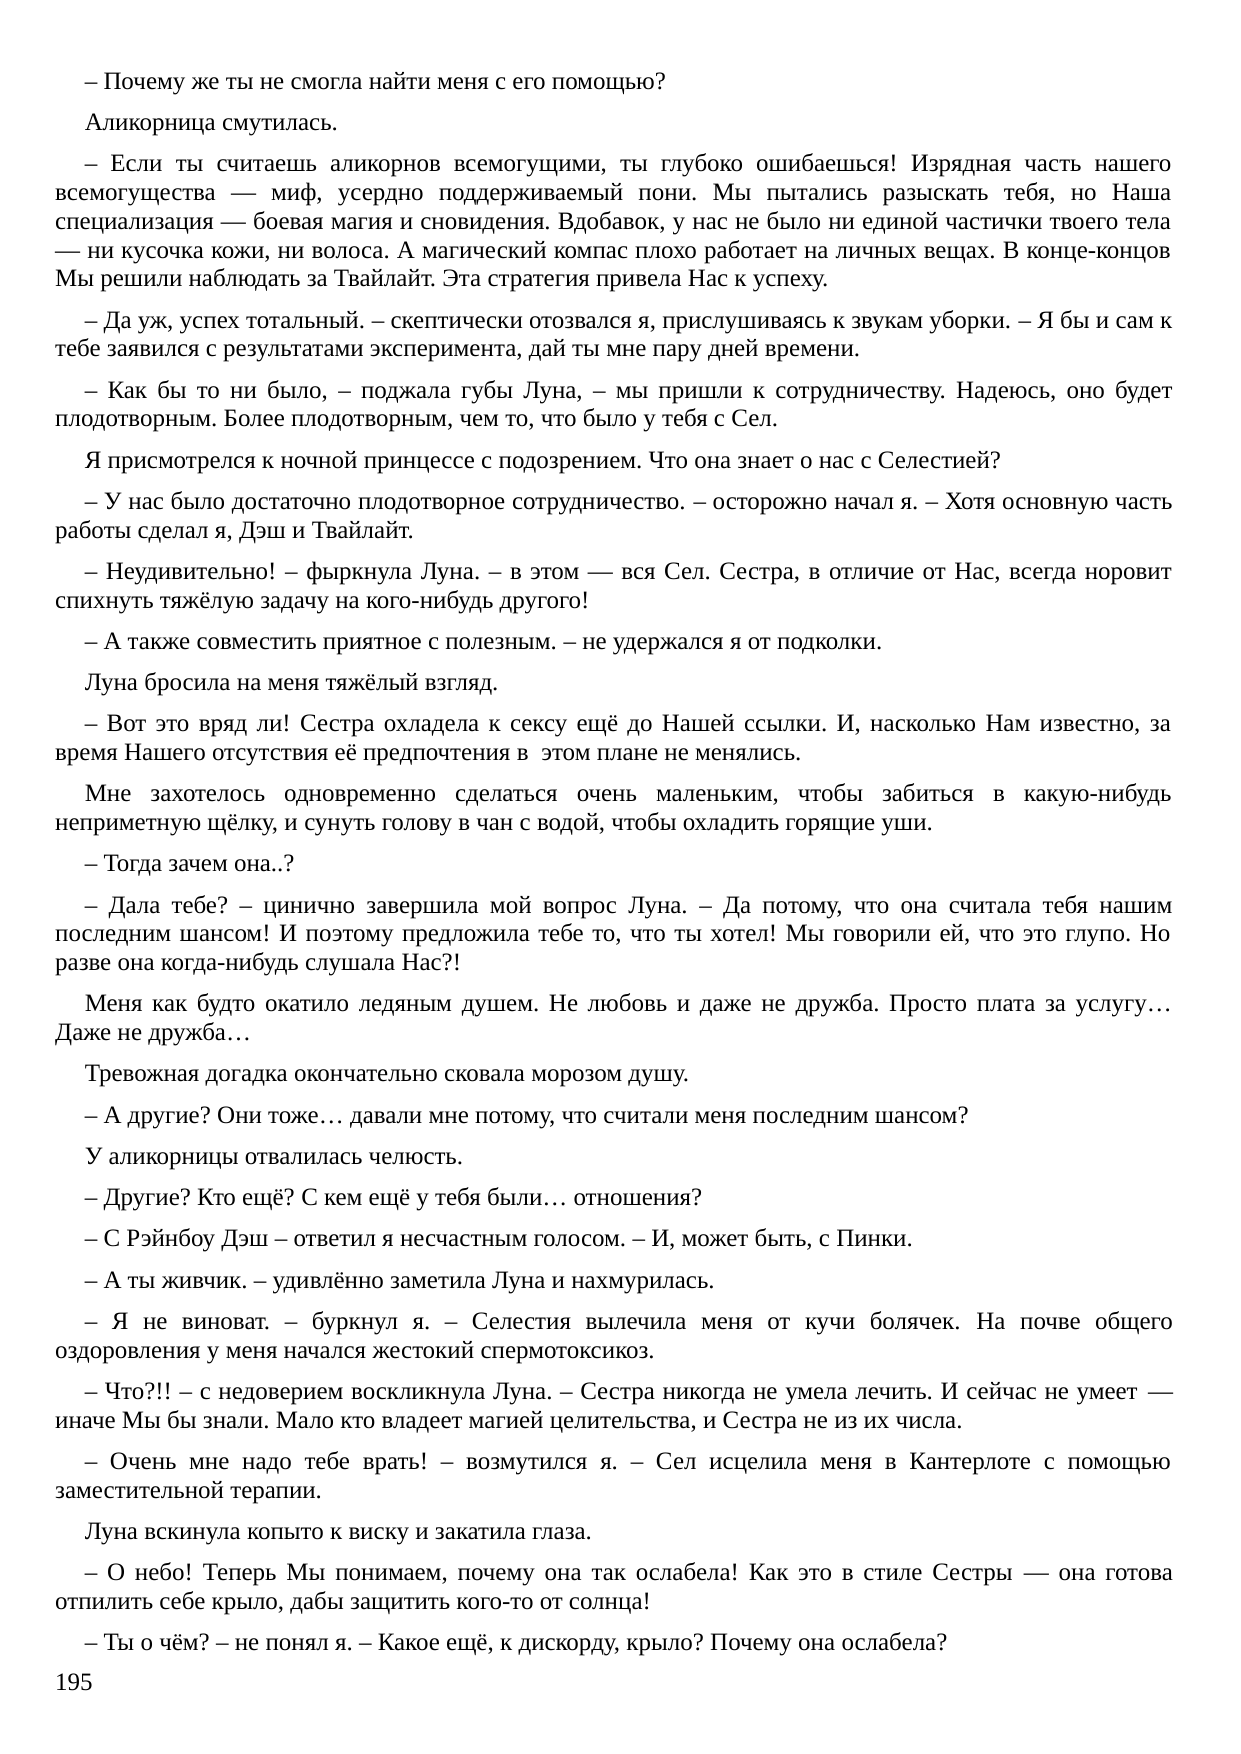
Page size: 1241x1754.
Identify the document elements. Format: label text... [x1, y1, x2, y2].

text – Неудивительно! – фыркнула Луна. – в этом — вся Сел. Сестра, в отличие от Нас, всегда норовит спихнуть тяжёлую задачу на кого-нибудь другого! [55, 556, 1173, 613]
text – Дала тебе? – цинично завершила мой вопрос Луна. – Да потому, что она считала тебя нашим последним шансом! И поэтому предложила тебе то, что ты хотел! Мы говорили ей, что это глупо. Но разве она когда-нибудь слушала Нас?! [55, 890, 1173, 976]
text – Другие? Кто ещё? С кем ещё у тебя были… отношения? [55, 1182, 1173, 1211]
text – Что?!! – с недоверием воскликнула Луна. – Сестра никогда не умела лечить. И сейчас не умеет — иначе Мы бы знали. Мало кто владеет магией целительства, и Сестра не из их числа. [55, 1376, 1173, 1433]
text Меня как будто окатило ледяным душем. Не любовь и даже не дружба. Просто плата за услугу… Даже не дружба… [55, 988, 1173, 1046]
text – А ты живчик. – удивлённо заметила Луна и нахмурилась. [55, 1265, 1173, 1293]
text У аликорницы отвалилась челюсть. [55, 1141, 1173, 1170]
text – Очень мне надо тебе врать! – возмутился я. – Сел исцелила меня в Кантерлоте с помощью заместительной терапии. [55, 1446, 1173, 1503]
text – О небо! Теперь Мы понимаем, почему она так ослабела! Как это в стиле Сестры — она готова отпилить себе крыло, дабы защитить кого-то от солнца! [55, 1557, 1173, 1615]
text – Почему же ты не смогла найти меня с его помощью? [55, 66, 1173, 95]
text Аликорница смутилась. [55, 107, 1173, 136]
text – Я не виноват. – буркнул я. – Селестия вылечила меня от кучи болячек. На почве общего оздоровления у меня начался жестокий спермотоксикоз. [55, 1306, 1173, 1363]
text – Тогда зачем она..? [55, 848, 1173, 877]
text – Ты о чём? – не понял я. – Какое ещё, к дискорду, крыло? Почему она ослабела? [55, 1627, 1173, 1656]
text – А также совместить приятное с полезным. – не удержался я от подколки. [55, 626, 1173, 655]
text Луна вскинула копыто к виску и закатила глаза. [55, 1516, 1173, 1545]
text Мне захотелось одновременно сделаться очень маленьким, чтобы забиться в какую-нибудь неприметную щёлку, и сунуть голову в чан с водой, чтобы охладить горящие уши. [55, 778, 1173, 836]
text Тревожная догадка окончательно сковала морозом душу. [55, 1058, 1173, 1087]
text Я присмотрелся к ночной принцессе с подозрением. Что она знает о нас с Селестией? [55, 445, 1173, 473]
text – У нас было достаточно плодотворное сотрудничество. – осторожно начал я. – Хотя основную часть работы сделал я, Дэш и Твайлайт. [55, 486, 1173, 543]
text – Вот это вряд ли! Сестра охладела к сексу ещё до Нашей ссылки. И, насколько Нам известно, за время Нашего отсутствия её предпочтения в этом плане не менялись. [55, 708, 1173, 766]
text – Да уж, успех тотальный. – скептически отозвался я, прислушиваясь к звукам уборки. – Я бы и сам к тебе заявился с результатами эксперимента, дай ты мне пару дней времени. [55, 305, 1173, 362]
text – Если ты считаешь аликорнов всемогущими, ты глубоко ошибаешься! Изрядная часть нашего всемогущества — миф, усердно поддерживаемый пони. Мы пытались разыскать тебя, но Наша специализация — боевая магия и сновидения. Вдобавок, у нас не было ни единой частички твоего тела — ни кусочка кожи, ни волоса. А магический компас плохо работает на личных вещах. В конце-концов Мы решили наблюдать за Твайлайт. Эта стратегия привела Нас к успеху. [55, 148, 1173, 292]
text – Как бы то ни было, – поджала губы Луна, – мы пришли к сотрудничеству. Надеюсь, оно будет плодотворным. Более плодотворным, чем то, что было у тебя с Сел. [55, 375, 1173, 432]
text – А другие? Они тоже… давали мне потому, что считали меня последним шансом? [55, 1100, 1173, 1128]
text – С Рэйнбоу Дэш – ответил я несчастным голосом. – И, может быть, с Пинки. [55, 1223, 1173, 1252]
text Луна бросила на меня тяжёлый взгляд. [55, 667, 1173, 696]
